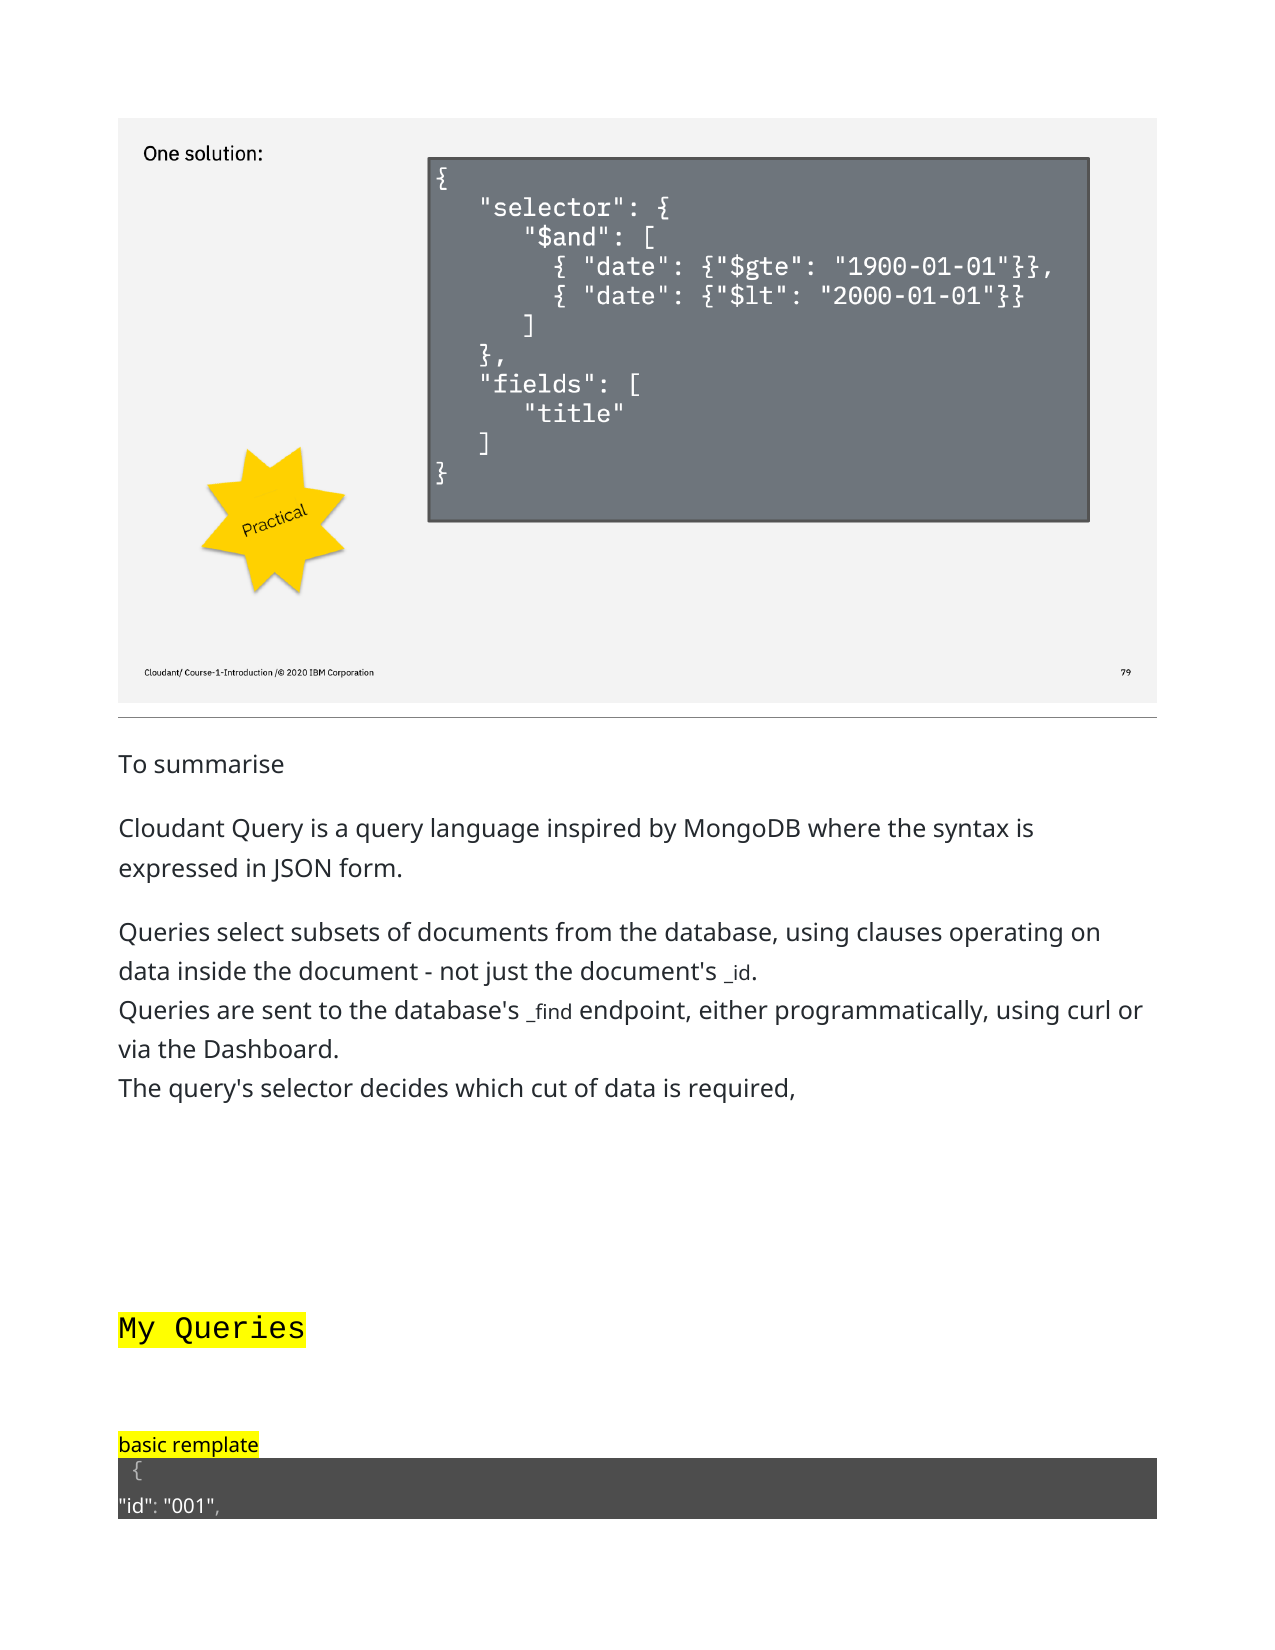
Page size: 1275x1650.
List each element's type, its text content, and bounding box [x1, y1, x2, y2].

text To summarise [118, 747, 1157, 781]
text "id": "001", [118, 1492, 1157, 1519]
picture [118, 118, 1157, 703]
text { [118, 1458, 1157, 1482]
text Cloudant Query is a query language inspired by MongoDB where the syntax is expressed in JSON form. [118, 811, 1157, 884]
text My Queries [118, 1312, 1157, 1348]
text The query's selector decides which cut of data is required, [118, 1071, 1157, 1105]
text Queries are sent to the database's _find endpoint, either programmatically, using curl or via the Dashboard. [118, 993, 1157, 1066]
text Queries select subsets of documents from the database, using clauses operating on data inside the document - not just the document's _id. [118, 914, 1157, 988]
text basic remplate [118, 1431, 1157, 1458]
